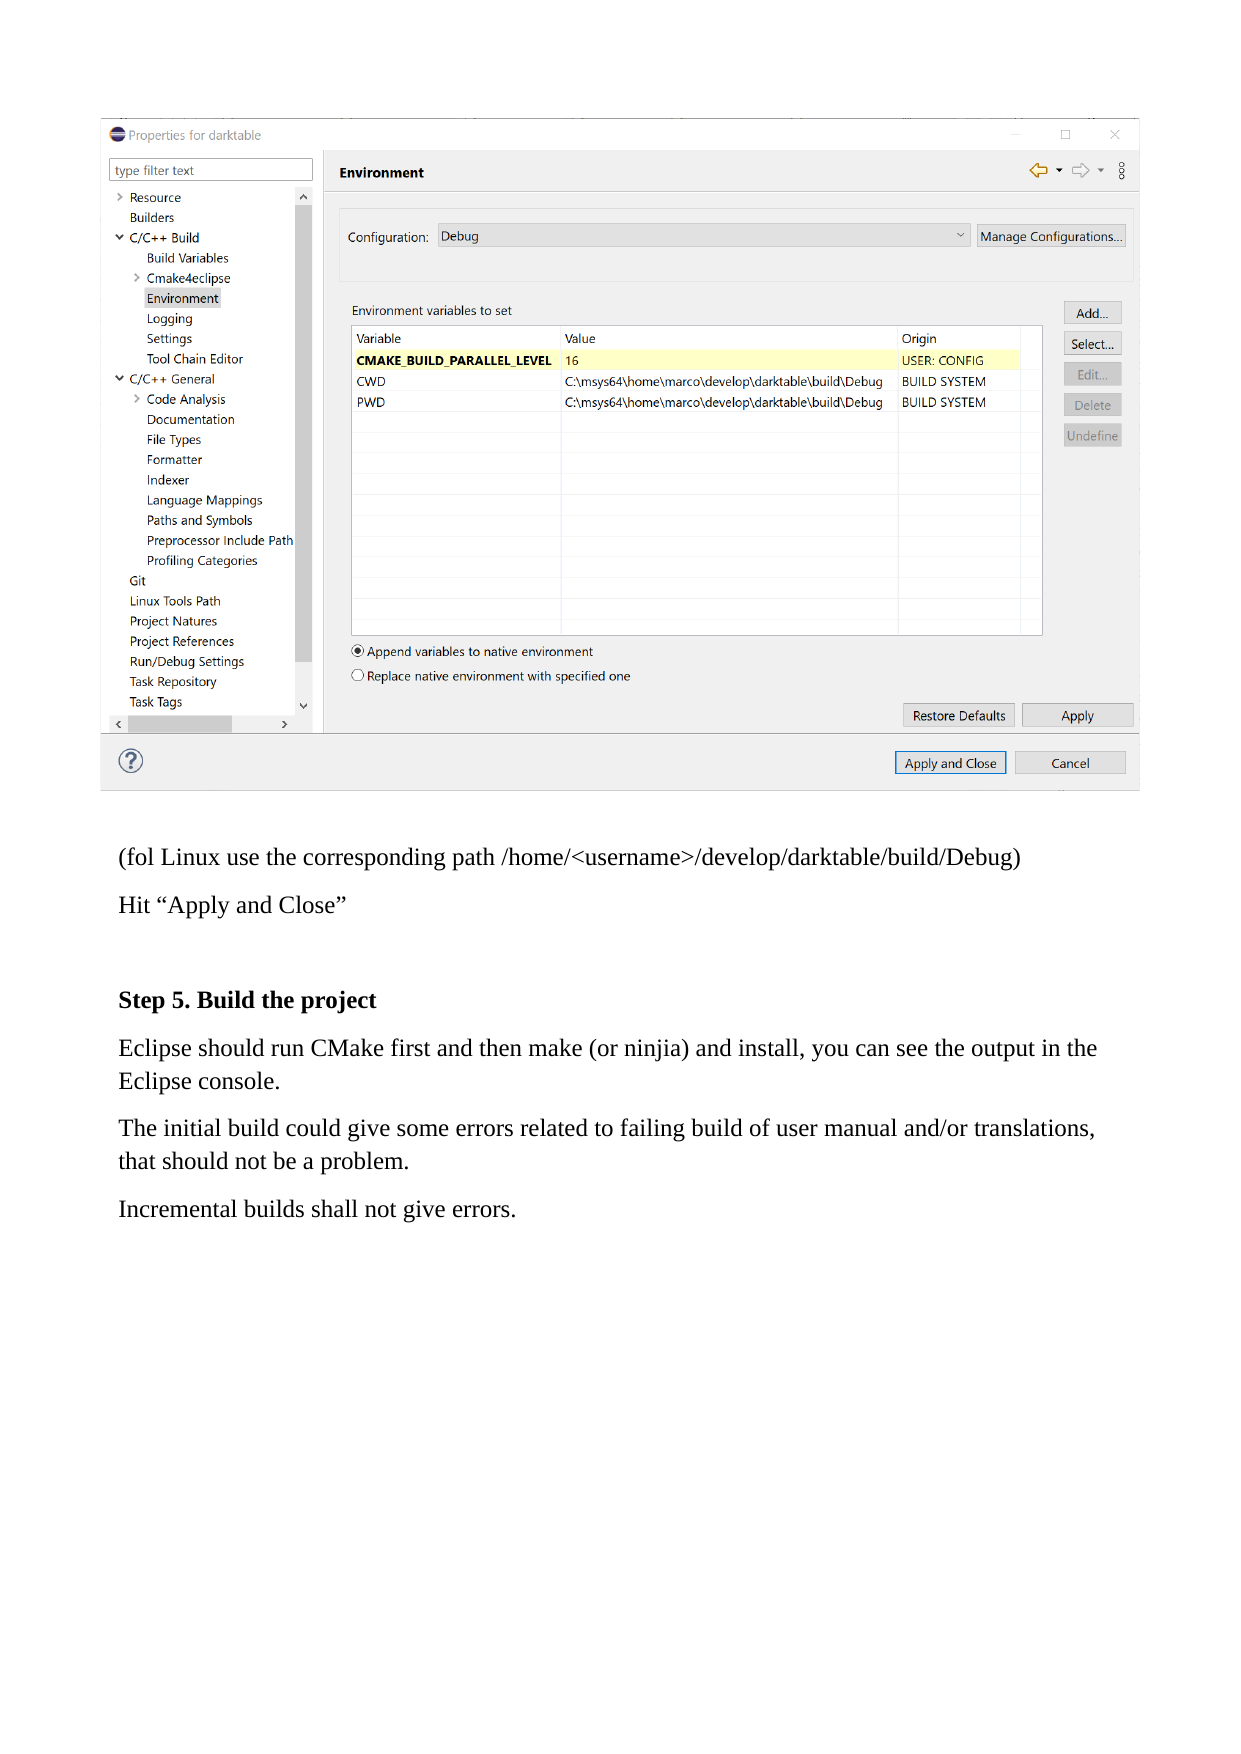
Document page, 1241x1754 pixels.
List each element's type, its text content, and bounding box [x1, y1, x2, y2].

text Incremental builds shall not give errors. [118, 1194, 1122, 1223]
text Hit “Apply and Close” [118, 890, 1122, 919]
text (fol Linux use the corresponding path /home/<username>/develop/darktable/build/Debug) [118, 842, 1122, 871]
picture [100, 118, 1140, 791]
text Eclipse should run CMake first and then make (or ninjia) and install, you can see the output in the Eclipse console. [118, 1033, 1122, 1094]
text Step 5. Build the project [118, 985, 1122, 1014]
text The initial build could give some errors related to failing build of user manual and/or translations, that should not be a problem. [118, 1113, 1122, 1175]
